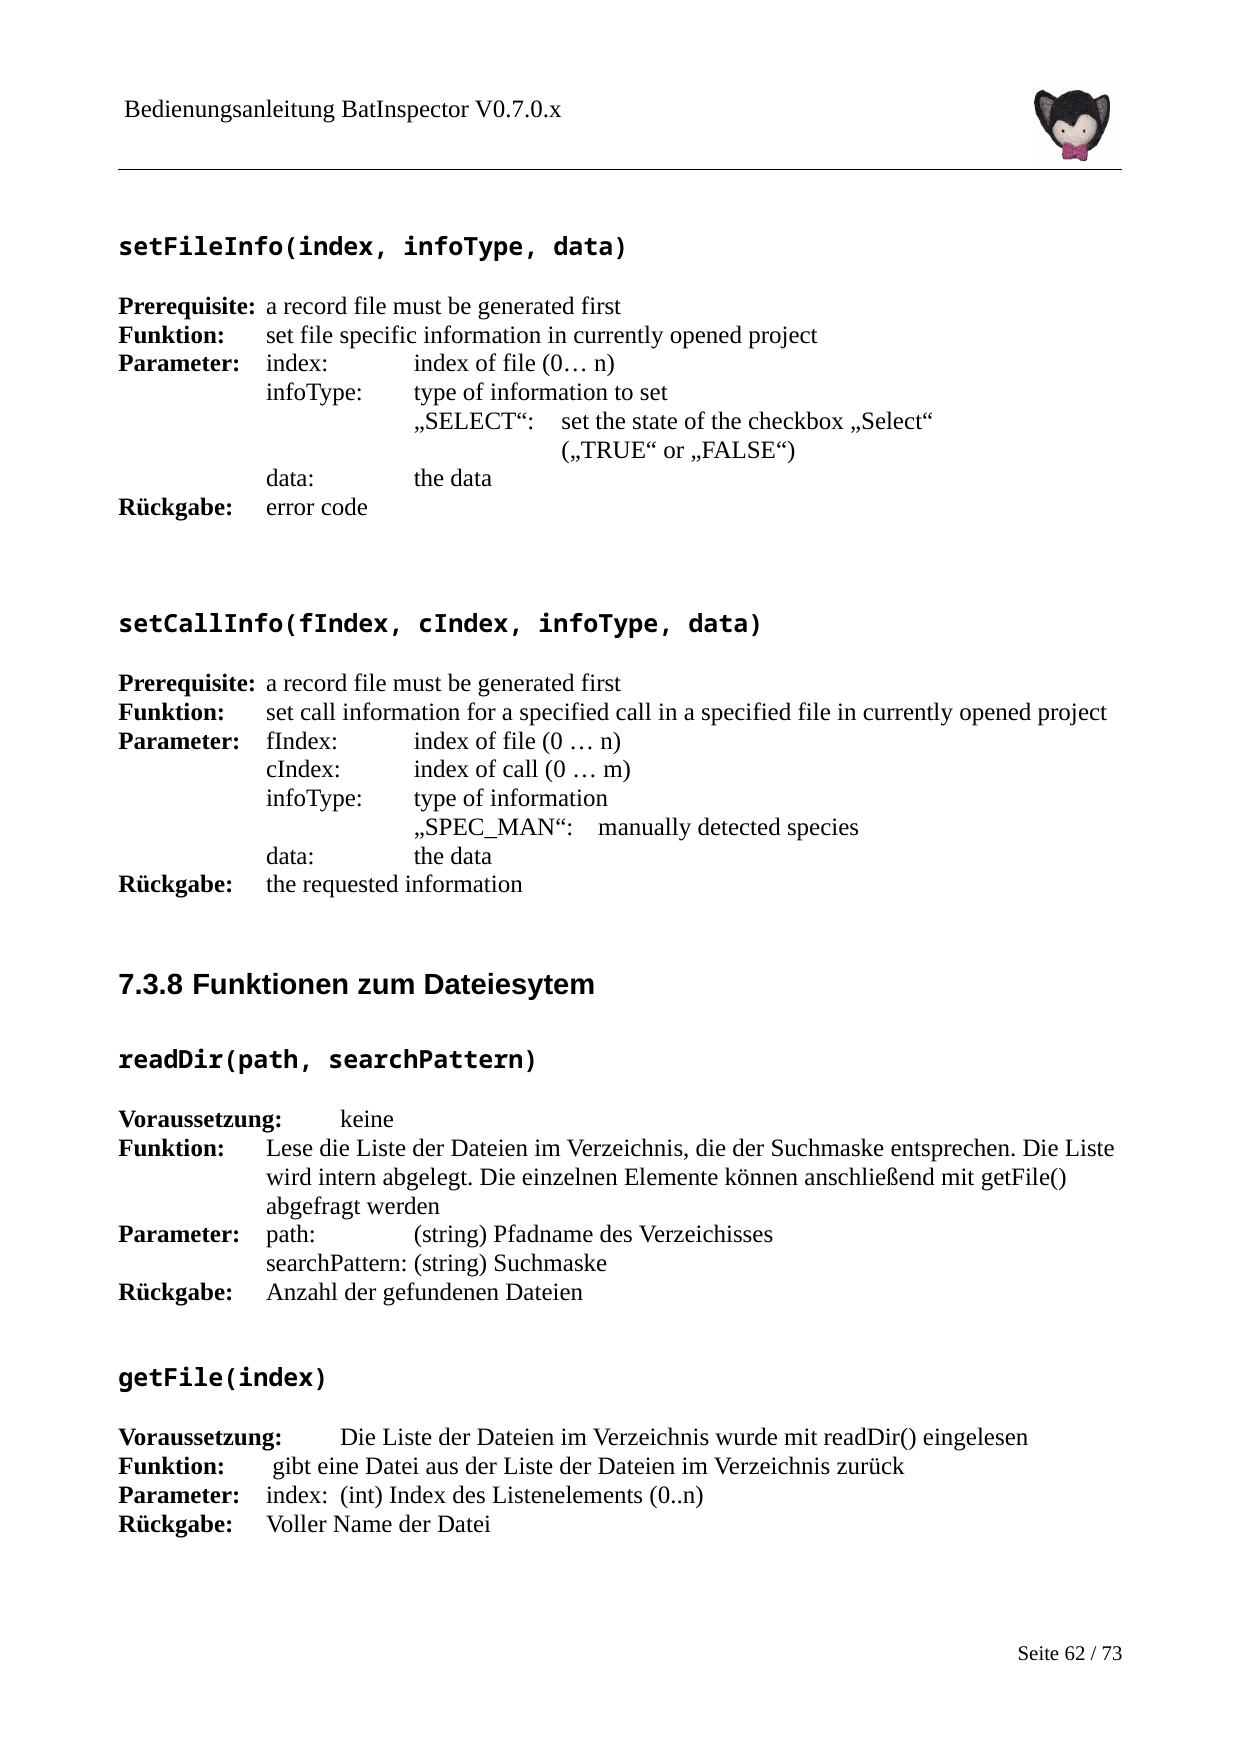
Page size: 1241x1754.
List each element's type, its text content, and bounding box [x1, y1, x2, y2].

text Parameter: fIndex: index of file (0 … n) cIndex: index of call (0 … m) infoType: type of information „SPEC_MAN“: manually detected species data: the data [118, 726, 1122, 869]
text Funktion: gibt eine Datei aus der Liste der Dateien im Verzeichnis zurück [118, 1451, 1122, 1480]
text Parameter: index: index of file (0… n) infoType: type of information to set „SELECT“: set the state of the checkbox „Select“ („TRUE“ or „FALSE“) [118, 348, 1122, 463]
text Prerequisite: a record file must be generated first [118, 291, 1122, 320]
text readDir(path, searchPattern) [118, 1042, 1122, 1076]
text Voraussetzung: keine [118, 1104, 1122, 1133]
text setCallInfo(fIndex, cIndex, infoType, data) [118, 606, 1122, 639]
text Rückgabe: error code [118, 492, 1122, 521]
text Rückgabe: the requested information [118, 869, 1122, 898]
text Parameter: index: (int) Index des Listenelements (0..n) [118, 1480, 1122, 1509]
text data: the data [118, 463, 1122, 492]
text Parameter: path: (string) Pfadname des Verzeichisses searchPattern: (string) Suchmaske [118, 1219, 1122, 1277]
text Rückgabe: Anzahl der gefundenen Dateien [118, 1277, 1122, 1306]
text Funktion: set call information for a specified call in a specified file in currently opened project [118, 697, 1122, 726]
text getFile(index) [118, 1360, 1122, 1394]
text setFileInfo(index, infoType, data) [118, 228, 1122, 262]
text Rückgabe: Voller Name der Datei [118, 1509, 1122, 1537]
text Prerequisite: a record file must be generated first [118, 668, 1122, 697]
text Voraussetzung: Die Liste der Dateien im Verzeichnis wurde mit readDir() eingelesen [118, 1422, 1122, 1451]
picture [1030, 80, 1119, 169]
subtitle Funktionen zum Dateiesytem [118, 967, 1122, 1000]
text Funktion: Lese die Liste der Dateien im Verzeichnis, die der Suchmaske entsprechen. Die Liste wird intern abgelegt. Die einzelnen Elemente können anschließend mit getFile() abgefragt werden [118, 1133, 1122, 1219]
text Funktion: set file specific information in currently opened project [118, 320, 1122, 348]
